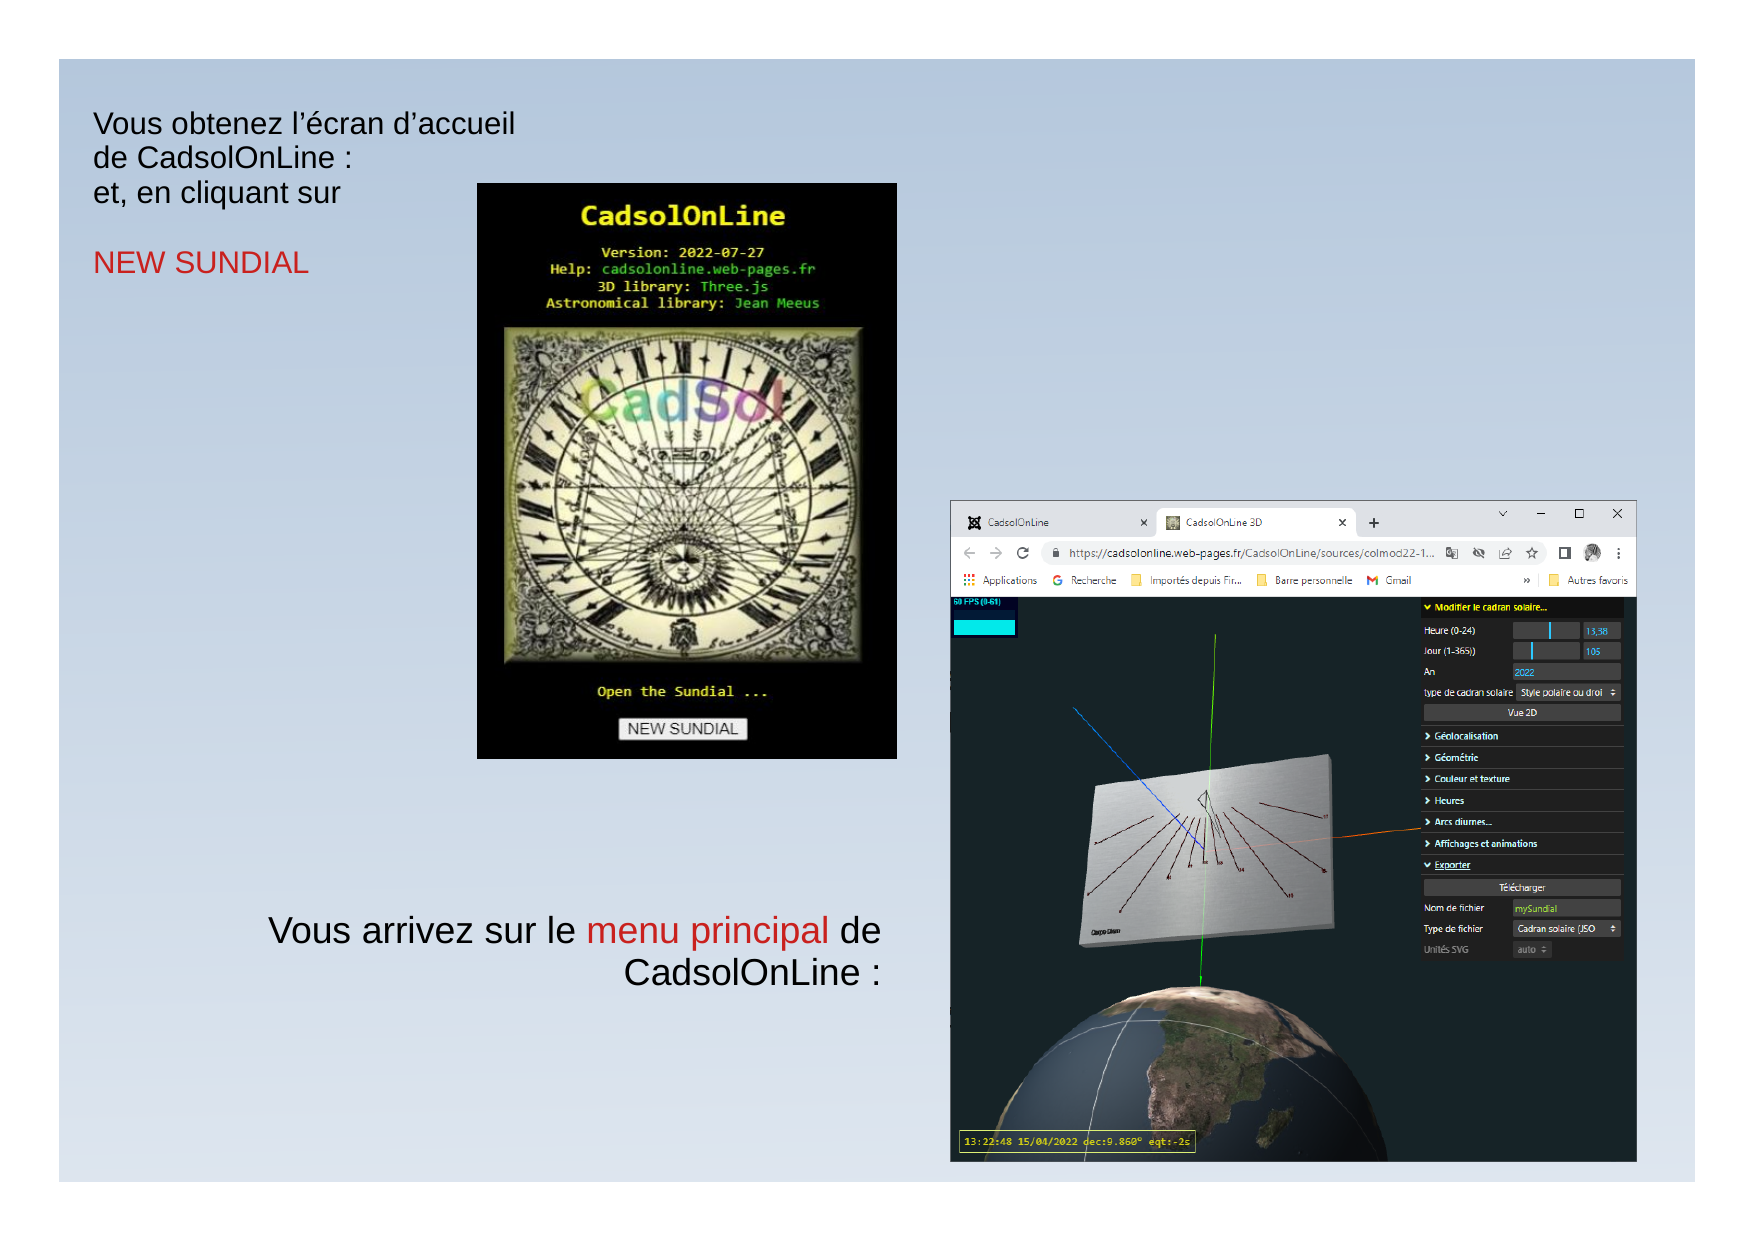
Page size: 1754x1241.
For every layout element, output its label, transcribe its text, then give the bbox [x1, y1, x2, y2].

picture [477, 183, 897, 759]
picture [950, 500, 1637, 1162]
text_box Vous obtenez l’écran d’accueil de CadsolOnLine : et, en cliquant sur NEW SUNDIAL Vous arrivez sur le menu principal de CadsolOnLine : [78, 56, 897, 1120]
